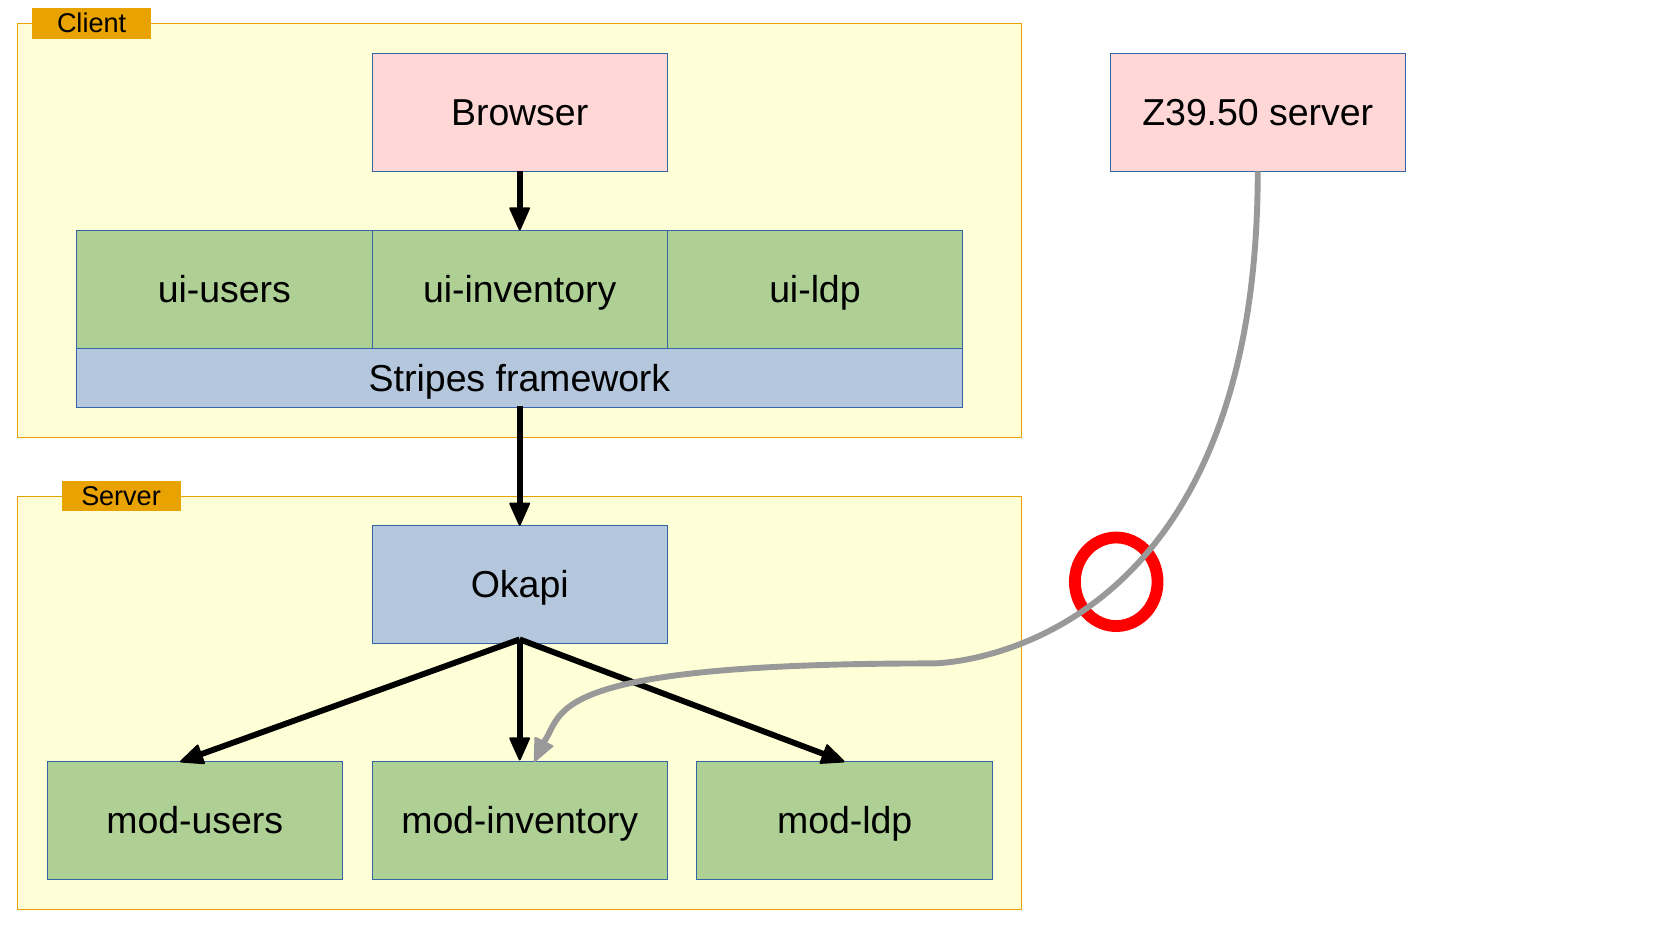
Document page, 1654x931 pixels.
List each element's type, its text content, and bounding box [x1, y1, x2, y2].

text_box [521, 645, 621, 761]
text_box Server [62, 481, 181, 511]
text_box Okapi [372, 525, 668, 644]
text_box ui-ldp [667, 230, 963, 348]
text_box [17, 496, 1022, 910]
text_box [522, 496, 1022, 679]
text_box mod-inventory [372, 761, 668, 880]
text_box Browser [372, 53, 668, 172]
text_box mod-ldp [696, 761, 993, 880]
text_box ui-inventory [372, 230, 667, 348]
text_box Stripes framework [76, 348, 963, 408]
text_box Client [32, 8, 151, 39]
text_box mod-users [47, 761, 343, 880]
text_box Z39.50 server [1110, 53, 1406, 172]
text_box [17, 23, 1022, 438]
text_box ui-users [76, 230, 372, 348]
